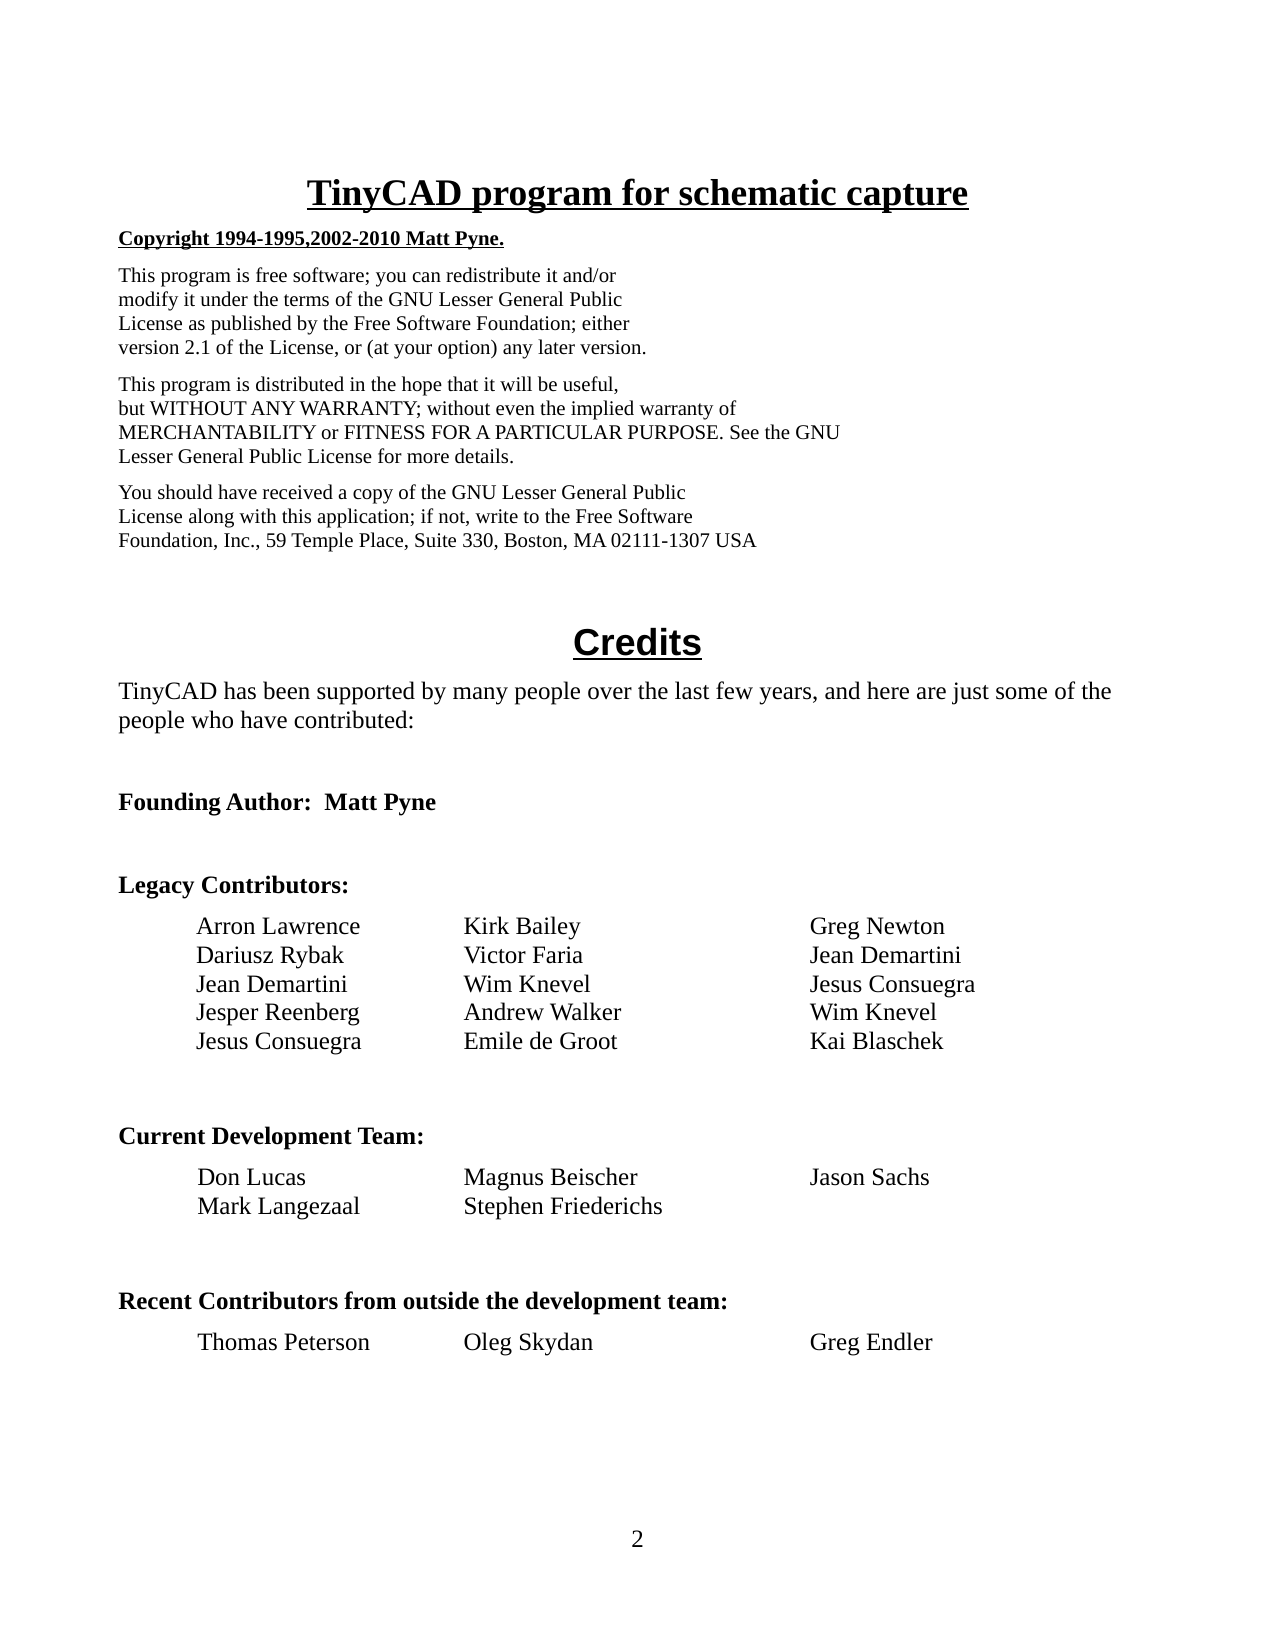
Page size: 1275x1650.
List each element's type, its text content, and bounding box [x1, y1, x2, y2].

text You should have received a copy of the GNU Lesser General Public License along with this application; if not, write to the Free Software Foundation, Inc., 59 Temple Place, Suite 330, Boston, MA 02111-1307 USA [118, 480, 1157, 552]
text Credits [118, 621, 1157, 664]
text Recent Contributors from outside the development team: [118, 1286, 1157, 1315]
text Thomas Peterson Oleg Skydan Greg Endler [197, 1327, 1156, 1356]
text TinyCAD has been supported by many people over the last few years, and here are just some of the people who have contributed: [118, 676, 1157, 734]
text Current Development Team: [118, 1121, 1157, 1150]
text Arron Lawrence Dariusz Rybak Jean Demartini Jesper Reenberg Jesus Consuegra Kirk Bailey Victor Faria Wim Knevel Andrew Walker Emile de Groot Greg Newton Jean Demartini Jesus Consuegra Wim Knevel Kai Blaschek [196, 911, 1156, 1055]
text Founding Author: Matt Pyne [118, 787, 1157, 816]
text TinyCAD program for schematic capture [118, 171, 1157, 214]
text Don Lucas Mark Langezaal Magnus Beischer Stephen Friederichs Jason Sachs [197, 1162, 1156, 1220]
text This program is distributed in the hope that it will be useful, but WITHOUT ANY WARRANTY; without even the implied warranty of MERCHANTABILITY or FITNESS FOR A PARTICULAR PURPOSE. See the GNU Lesser General Public License for more details. [118, 372, 1157, 468]
text This program is free software; you can redistribute it and/or modify it under the terms of the GNU Lesser General Public License as published by the Free Software Foundation; either version 2.1 of the License, or (at your option) any later version. [118, 263, 1157, 359]
text Copyright 1994-1995,2002-2010 Matt Pyne. [118, 226, 1157, 250]
text Legacy Contributors: [118, 870, 1157, 899]
